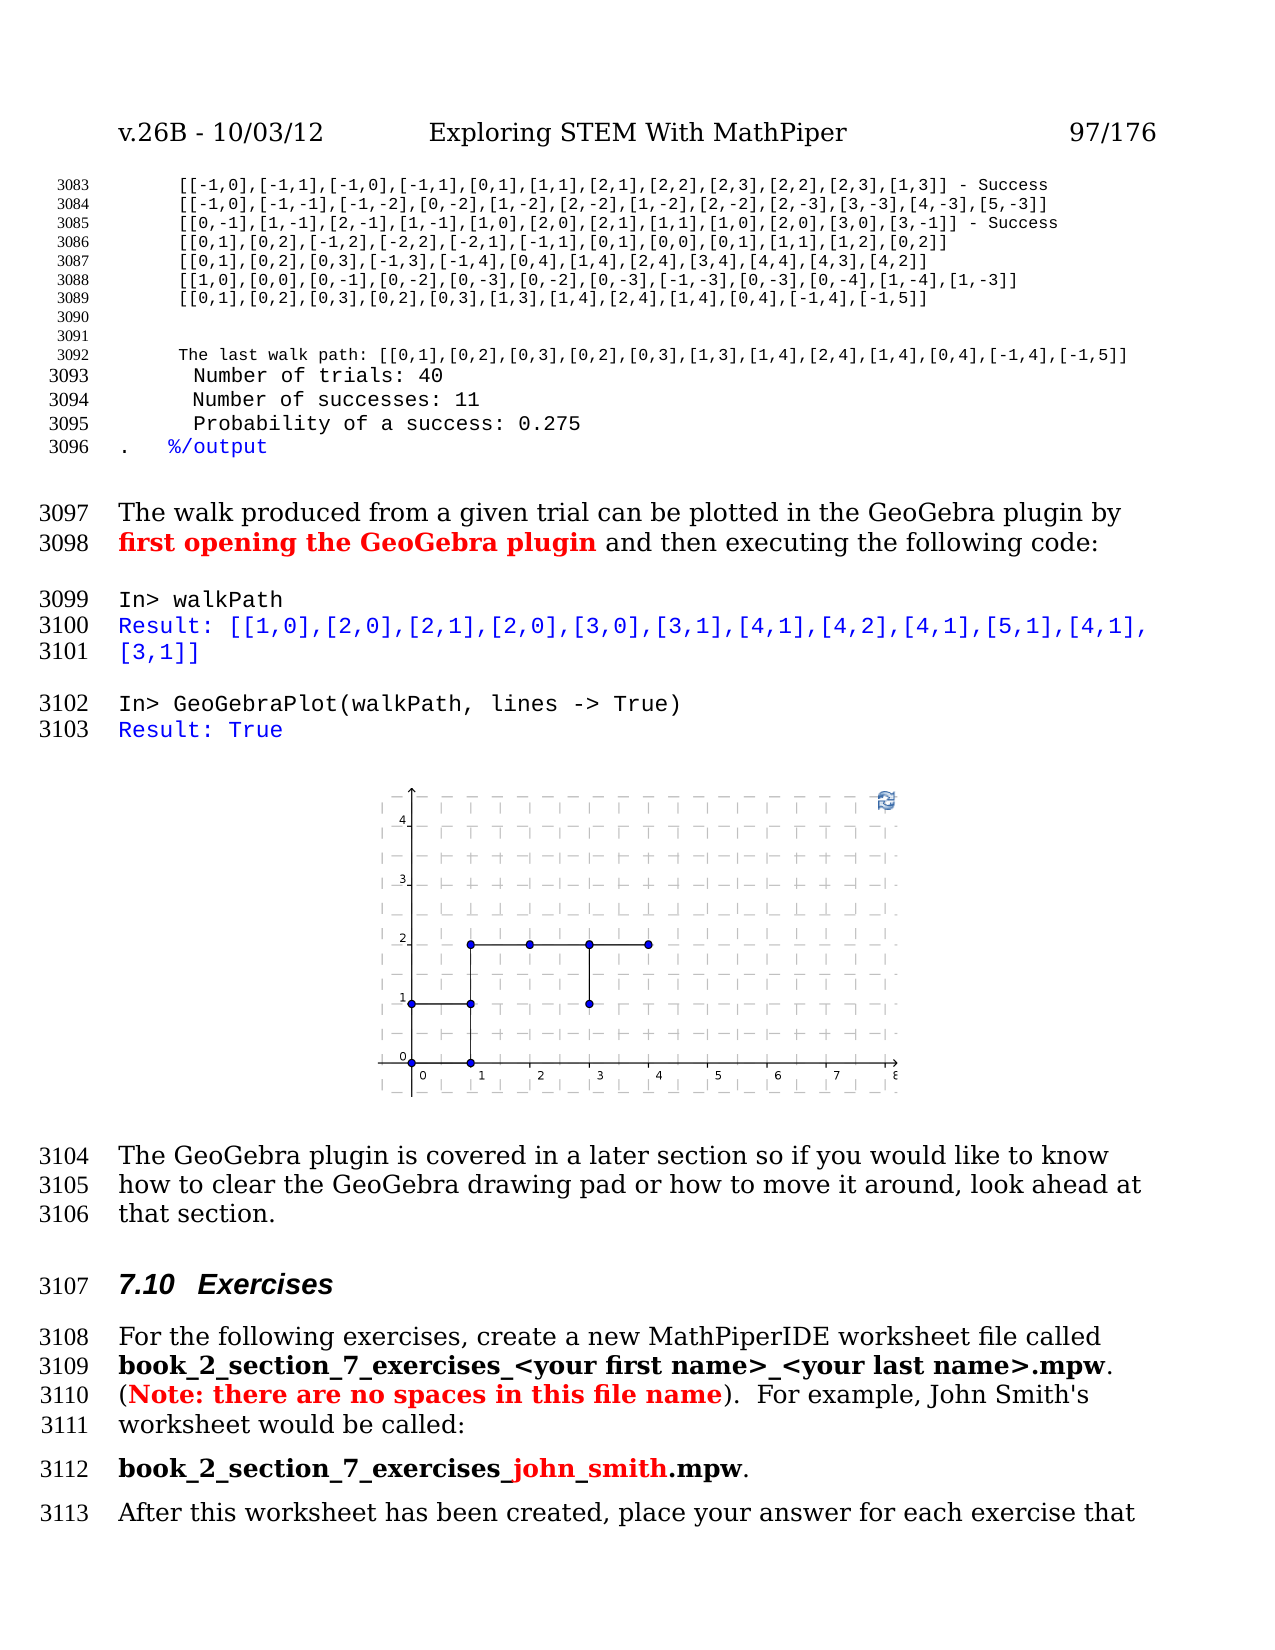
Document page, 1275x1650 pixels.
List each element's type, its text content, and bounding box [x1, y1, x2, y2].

text Probability of a success: 0.275 [118, 413, 1157, 436]
text The GeoGebra plugin is covered in a later section so if you would like to know how to clear the GeoGebra drawing pad or how to move it around, look ahead at that section. [118, 1141, 1157, 1228]
text For the following exercises, create a new MathPiperIDE worksheet file called book_2_section_7_exercises_<your first name>_<your last name>.mpw. (Note: there are no spaces in this file name). For example, John Smith's worksheet would be called: [118, 1322, 1157, 1439]
text [[-1,0],[-1,1],[-1,0],[-1,1],[0,1],[1,1],[2,1],[2,2],[2,3],[2,2],[2,3],[1,3]] - Success [118, 177, 1157, 196]
text Number of trials: 40 [118, 365, 1157, 389]
text [[0,-1],[1,-1],[2,-1],[1,-1],[1,0],[2,0],[2,1],[1,1],[1,0],[2,0],[3,0],[3,-1]] - Success [118, 214, 1157, 233]
text Result: True [118, 718, 1157, 744]
text [[-1,0],[-1,-1],[-1,-2],[0,-2],[1,-2],[2,-2],[1,-2],[2,-2],[2,-3],[3,-3],[4,-3],[5,-3]] [118, 196, 1157, 214]
text Result: [[1,0],[2,0],[2,1],[2,0],[3,0],[3,1],[4,1],[4,2],[4,1],[5,1],[4,1],[3,1]] [118, 615, 1157, 667]
text After this worksheet has been created, place your answer for each exercise that [118, 1498, 1157, 1527]
text The last walk path: [[0,1],[0,2],[0,3],[0,2],[0,3],[1,3],[1,4],[2,4],[1,4],[0,4],[-1,4],[-1,5]] [118, 346, 1157, 365]
text book_2_section_7_exercises_john_smith.mpw. [118, 1454, 1157, 1483]
text [[0,1],[0,2],[0,3],[0,2],[0,3],[1,3],[1,4],[2,4],[1,4],[0,4],[-1,4],[-1,5]] [118, 290, 1157, 309]
text . %/output [118, 436, 1157, 460]
subtitle Exercises [118, 1267, 1157, 1301]
picture [377, 788, 898, 1097]
text In> GeoGebraPlot(walkPath, lines -> True) [118, 693, 1157, 718]
text In> walkPath [118, 589, 1157, 615]
text The walk produced from a given trial can be plotted in the GeoGebra plugin by first opening the GeoGebra plugin and then executing the following code: [118, 498, 1157, 557]
text [[0,1],[0,2],[0,3],[-1,3],[-1,4],[0,4],[1,4],[2,4],[3,4],[4,4],[4,3],[4,2]] [118, 252, 1157, 271]
text [[0,1],[0,2],[-1,2],[-2,2],[-2,1],[-1,1],[0,1],[0,0],[0,1],[1,1],[1,2],[0,2]] [118, 233, 1157, 252]
text [[1,0],[0,0],[0,-1],[0,-2],[0,-3],[0,-2],[0,-3],[-1,-3],[0,-3],[0,-4],[1,-4],[1,-3]] [118, 271, 1157, 290]
text Number of successes: 11 [118, 389, 1157, 413]
